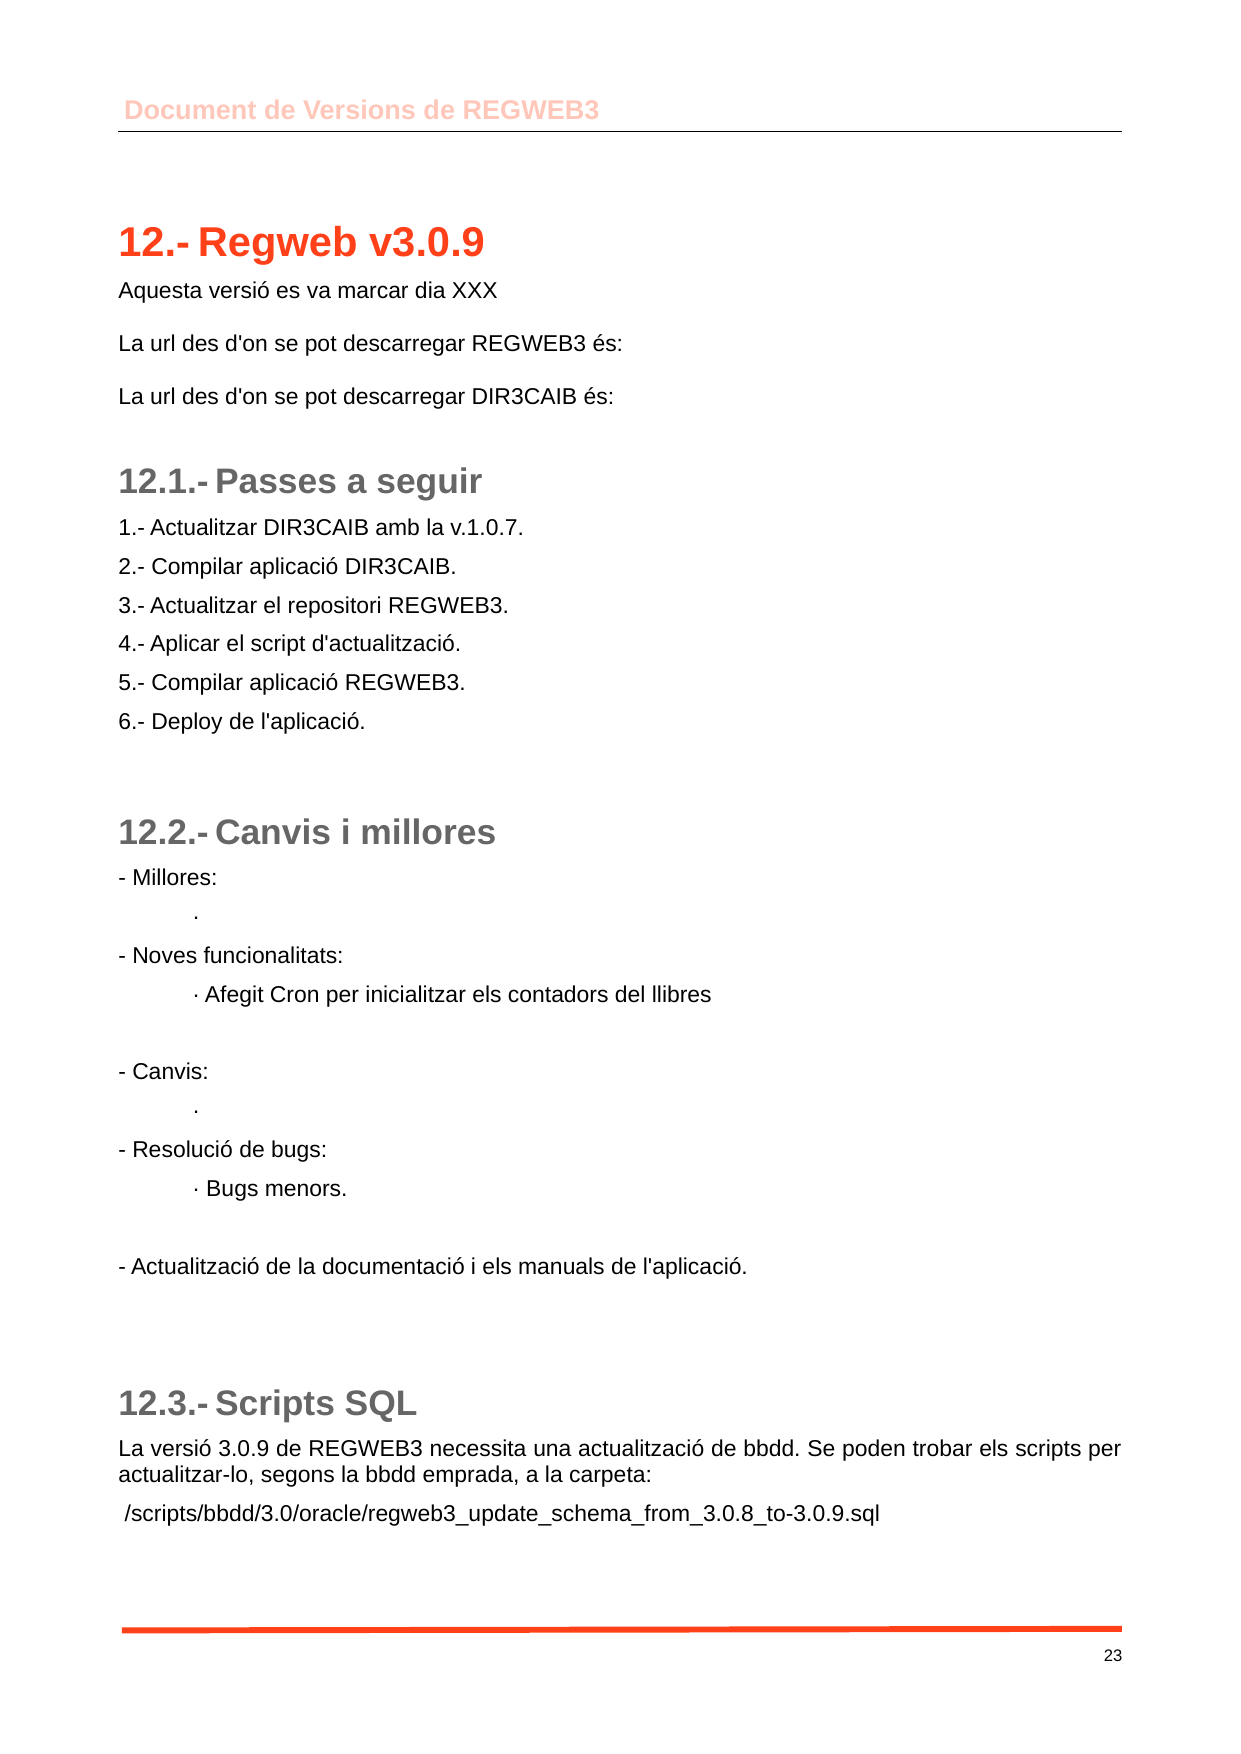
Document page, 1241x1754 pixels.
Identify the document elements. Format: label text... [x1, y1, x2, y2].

text · Afegit Cron per inicialitzar els contadors del llibres [192, 981, 1122, 1007]
text 5.- Compilar aplicació REGWEB3. [118, 669, 1122, 696]
text · [192, 903, 1122, 929]
subtitle Canvis i millores [118, 811, 1122, 852]
subtitle Scripts SQL [118, 1382, 1122, 1422]
text 6.- Deploy de l'aplicació. [118, 708, 1122, 734]
text - Canvis: [118, 1058, 1122, 1085]
text - Noves funcionalitats: [118, 942, 1122, 968]
text - Millores: [118, 864, 1122, 890]
text La url des d'on se pot descarregar DIR3CAIB és: [118, 383, 1122, 409]
text La url des d'on se pot descarregar REGWEB3 és: [118, 330, 1122, 357]
subtitle Passes a seguir [118, 461, 1122, 501]
text - Resolució de bugs: [118, 1136, 1122, 1162]
text 4.- Aplicar el script d'actualització. [118, 630, 1122, 657]
text La versió 3.0.9 de REGWEB3 necessita una actualització de bbdd. Se poden trobar els scripts per actualitzar-lo, segons la bbdd emprada, a la carpeta: [118, 1435, 1122, 1488]
text - Actualització de la documentació i els manuals de l'aplicació. [118, 1253, 1122, 1279]
subtitle Regweb v3.0.9 [118, 217, 1122, 265]
text · [118, 1097, 1122, 1123]
text · Bugs menors. [192, 1175, 1122, 1201]
text 2.- Compilar aplicació DIR3CAIB. [118, 553, 1122, 579]
text 1.- Actualitzar DIR3CAIB amb la v.1.0.7. [118, 514, 1122, 540]
text Aquesta versió es va marcar dia XXX [118, 277, 1122, 304]
text 3.- Actualitzar el repositori REGWEB3. [118, 592, 1122, 618]
text /scripts/bbdd/3.0/oracle/regweb3_update_schema_from_3.0.8_to-3.0.9.sql [118, 1500, 1122, 1526]
